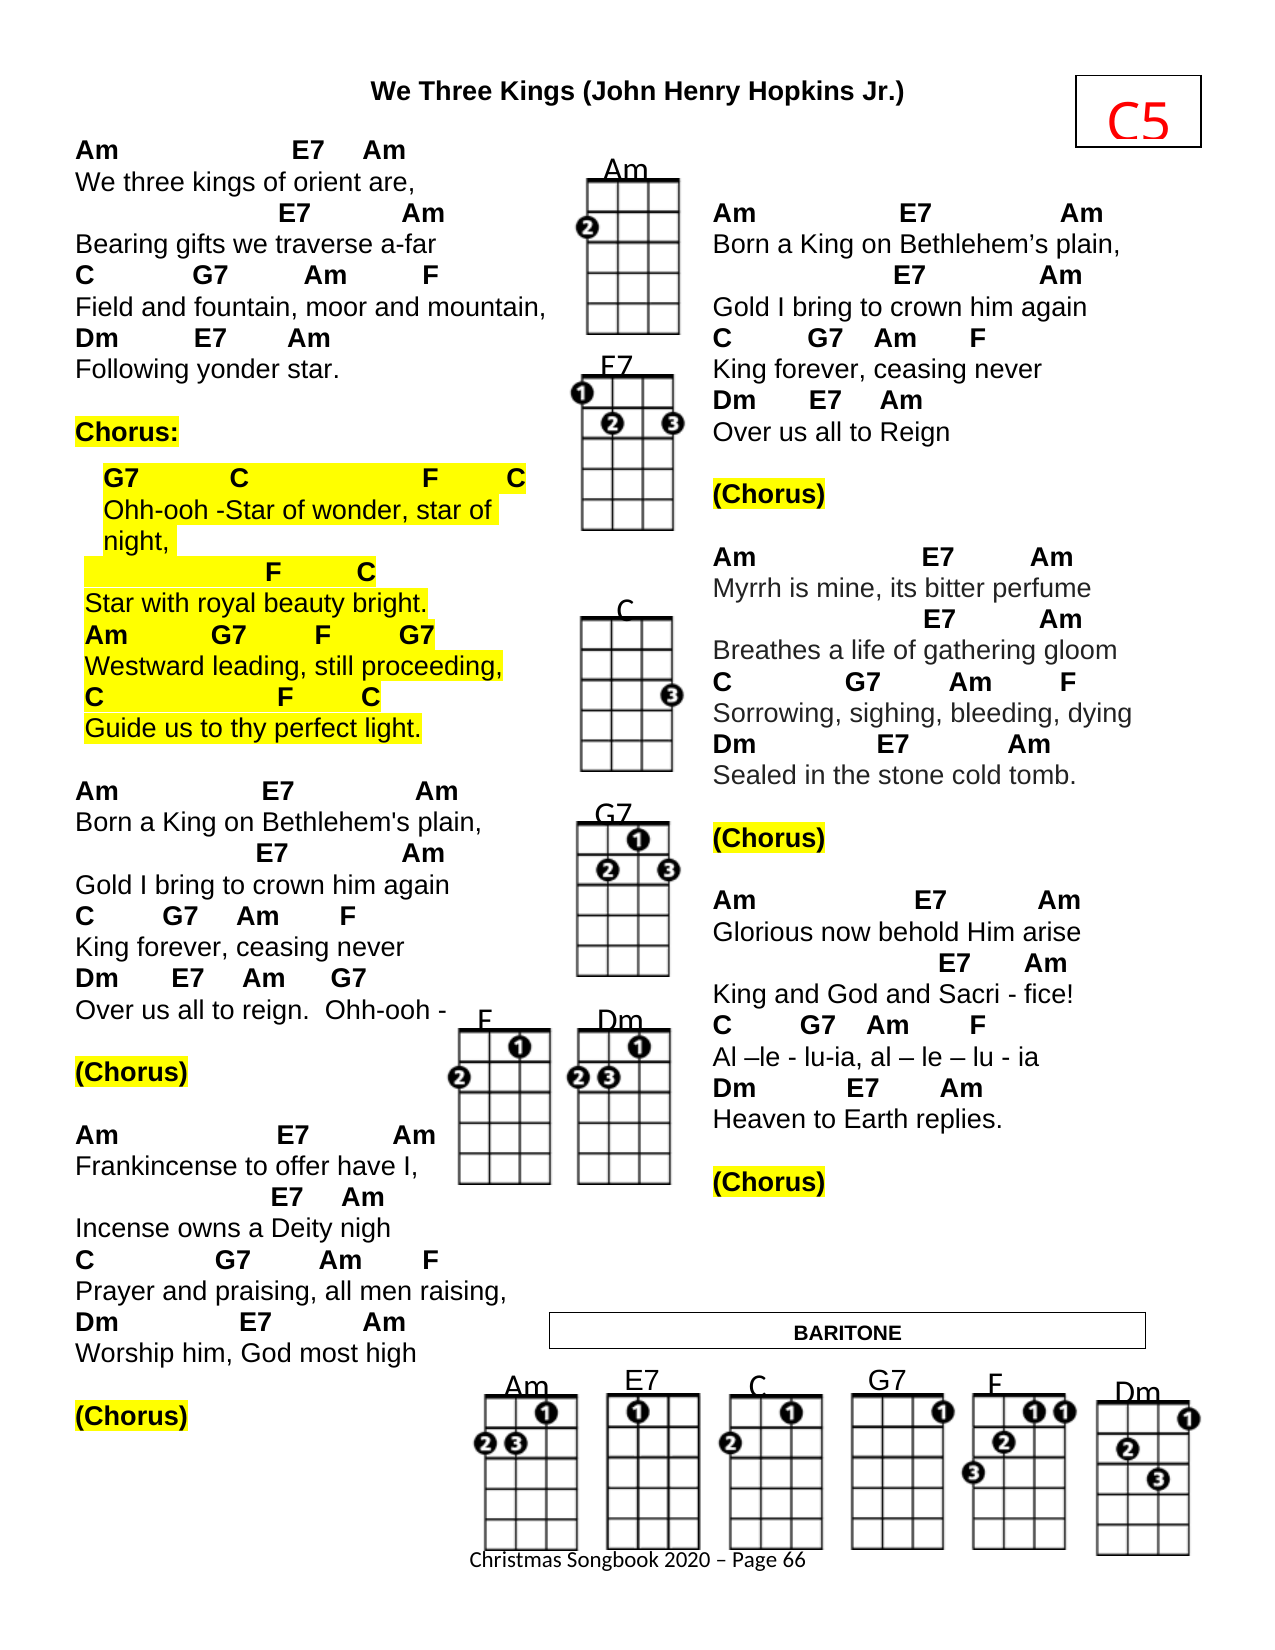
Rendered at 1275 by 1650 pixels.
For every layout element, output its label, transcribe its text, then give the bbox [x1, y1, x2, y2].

text Incense owns a Deity nigh [75, 1212, 562, 1244]
text Westward leading, still proceeding, [84, 650, 562, 681]
text Am E7 Am [75, 134, 562, 166]
text Born a King on Bethlehem’s plain, [712, 228, 1200, 259]
text C G7 Am F [75, 1244, 562, 1275]
text C F C [84, 681, 562, 712]
text Myrrh is mine, its bitter perfume [712, 572, 1200, 603]
text Glorious now behold Him arise [712, 916, 1200, 947]
text Ohh-ooh -Star of wonder, star of night, [103, 494, 562, 556]
text Am E7 Am [75, 775, 562, 806]
text Star with royal beauty bright. [84, 587, 562, 619]
text E7 Am [712, 259, 1200, 291]
text C G7 Am F [712, 322, 1200, 353]
text Heaven to Earth replies. [712, 1103, 1200, 1134]
text Dm E7 Am [75, 322, 562, 353]
text (Chorus) [75, 1056, 444, 1087]
text F C [84, 556, 562, 587]
text Am E7 Am [712, 884, 1200, 916]
text Bearing gifts we traverse a-far [75, 228, 562, 259]
text We Three Kings (John Henry Hopkins Jr.) [75, 75, 1075, 106]
text C G7 Am F [712, 1009, 1200, 1041]
text Frankincense to offer have I, [75, 1150, 444, 1181]
text Sorrowing, sighing, bleeding, dying Dm E7 Am [712, 697, 1200, 759]
text Chorus: [75, 416, 562, 447]
text King forever, ceasing never [75, 931, 562, 962]
text (Chorus) [712, 1166, 1200, 1197]
text Gold I bring to crown him again [712, 291, 1200, 322]
text E7 Am [712, 603, 1200, 634]
text [550, 1313, 1145, 1348]
text C G7 Am F [75, 259, 562, 291]
text G7 C F C [103, 462, 562, 494]
text Worship him, God most high [75, 1337, 562, 1369]
text Gold I bring to crown him again [75, 869, 562, 900]
text Sealed in the stone cold tomb. [712, 759, 1200, 791]
text King and God and Sacri - fice! [712, 978, 1200, 1009]
text Am E7 Am [712, 197, 1200, 228]
text C G7 Am F [75, 900, 562, 931]
text BARITONE [565, 1321, 1130, 1340]
text Field and fountain, moor and mountain, [75, 291, 562, 322]
text E7 Am [75, 1181, 562, 1212]
text King forever, ceasing never [712, 353, 1200, 384]
text Breathes a life of gathering gloom C G7 Am F [712, 634, 1200, 697]
text Dm E7 Am [712, 384, 1200, 416]
text Dm E7 Am [75, 1306, 562, 1337]
text Dm E7 Am [712, 1072, 1200, 1103]
text (Chorus) [712, 478, 1200, 509]
text E7 Am [712, 947, 1200, 978]
text E7 Am [75, 197, 562, 228]
text C50 [1092, 84, 1185, 139]
text Al –le - lu-ia, al – le – lu - ia [712, 1041, 1200, 1072]
text Dm E7 Am G7 [75, 962, 562, 994]
text Guide us to thy perfect light. [84, 712, 562, 744]
text (Chorus) [75, 1400, 470, 1431]
text Am E7 Am [75, 1119, 444, 1150]
text Am G7 F G7 [84, 619, 562, 650]
text [1077, 76, 1200, 146]
text Over us all to Reign [712, 416, 1200, 447]
text Prayer and praising, all men raising, [75, 1275, 562, 1306]
text Following yonder star. [75, 353, 562, 384]
text Born a King on Bethlehem's plain, [75, 806, 562, 837]
text Over us all to reign. Ohh-ooh - [75, 994, 562, 1025]
text Am E7 Am [712, 541, 1200, 572]
text We three kings of orient are, [75, 166, 562, 197]
text (Chorus) [712, 822, 1200, 853]
text E7 Am [75, 837, 562, 869]
